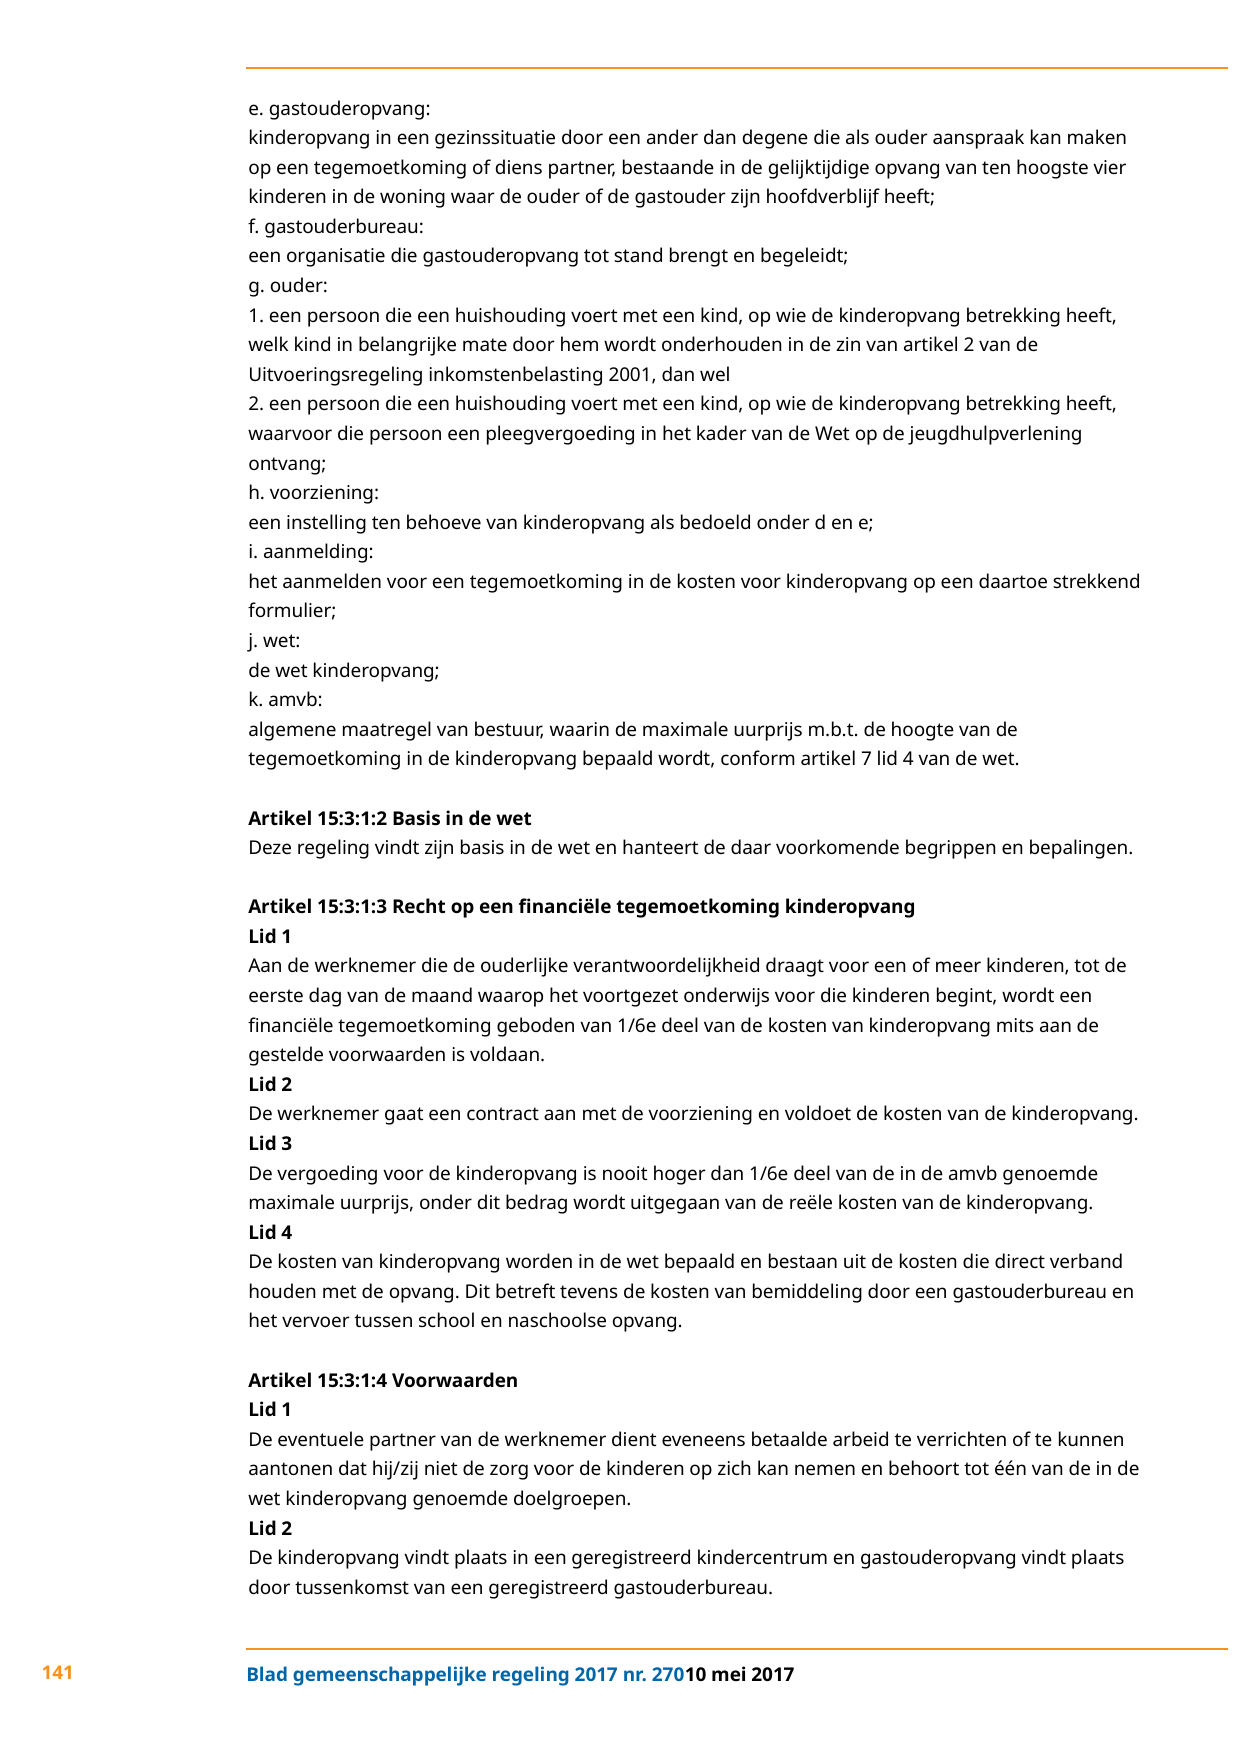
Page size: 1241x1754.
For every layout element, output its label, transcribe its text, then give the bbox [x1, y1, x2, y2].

text f. gastouderbureau: [248, 213, 1152, 239]
text Lid 1 [248, 923, 1152, 949]
text De werknemer gaat een contract aan met de voorziening en voldoet de kosten van de kinderopvang. [248, 1101, 1152, 1126]
text k. amvb: [248, 686, 1152, 712]
text De eventuele partner van de werknemer dient eveneens betaalde arbeid te verrichten of te kunnen aantonen dat hij/zij niet de zorg voor de kinderen op zich kan nemen en behoort tot één van de in de wet kinderopvang genoemde doelgroepen. [248, 1426, 1152, 1511]
text een instelling ten behoeve van kinderopvang als bedoeld onder d en e; [248, 509, 1152, 535]
text Lid 3 [248, 1130, 1152, 1156]
text e. gastouderopvang: [248, 95, 1152, 121]
text 1. een persoon die een huishouding voert met een kind, op wie de kinderopvang betrekking heeft, welk kind in belangrijke mate door hem wordt onderhouden in de zin van artikel 2 van de Uitvoeringsregeling inkomstenbelasting 2001, dan wel [248, 302, 1152, 387]
text De vergoeding voor de kinderopvang is nooit hoger dan 1/6e deel van de in de amvb genoemde maximale uurprijs, onder dit bedrag wordt uitgegaan van de reële kosten van de kinderopvang. [248, 1160, 1152, 1215]
text Lid 2 [248, 1071, 1152, 1097]
picture [41, 47, 231, 172]
text de wet kinderopvang; [248, 657, 1152, 683]
text Artikel 15:3:1:4 Voorwaarden [248, 1367, 1152, 1393]
text Lid 2 [248, 1515, 1152, 1541]
text g. ouder: [248, 272, 1152, 298]
text Deze regeling vindt zijn basis in de wet en hanteert de daar voorkomende begrippen en bepalingen. [248, 834, 1152, 860]
text Artikel 15:3:1:2 Basis in de wet [248, 805, 1152, 831]
text Artikel 15:3:1:3 Recht op een financiële tegemoetkoming kinderopvang [248, 893, 1152, 919]
text het aanmelden voor een tegemoetkoming in de kosten voor kinderopvang op een daartoe strekkend formulier; [248, 568, 1152, 623]
text j. wet: [248, 627, 1152, 653]
text Aan de werknemer die de ouderlijke verantwoordelijkheid draagt voor een of meer kinderen, tot de eerste dag van de maand waarop het voortgezet onderwijs voor die kinderen begint, wordt een financiële tegemoetkoming geboden van 1/6e deel van de kosten van kinderopvang mits aan de gestelde voorwaarden is voldaan. [248, 953, 1152, 1067]
text 2. een persoon die een huishouding voert met een kind, op wie de kinderopvang betrekking heeft, waarvoor die persoon een pleegvergoeding in het kader van de Wet op de jeugdhulpverlening ontvang; [248, 391, 1152, 476]
text h. voorziening: [248, 479, 1152, 505]
text kinderopvang in een gezinssituatie door een ander dan degene die als ouder aanspraak kan maken op een tegemoetkoming of diens partner, bestaande in de gelijktijdige opvang van ten hoogste vier kinderen in de woning waar de ouder of de gastouder zijn hoofdverblijf heeft; [248, 124, 1152, 209]
text De kinderopvang vindt plaats in een geregistreerd kindercentrum en gastouderopvang vindt plaats door tussenkomst van een geregistreerd gastouderbureau. [248, 1544, 1152, 1600]
text algemene maatregel van bestuur, waarin de maximale uurprijs m.b.t. de hoogte van de tegemoetkoming in de kinderopvang bepaald wordt, conform artikel 7 lid 4 van de wet. [248, 716, 1152, 771]
text De kosten van kinderopvang worden in de wet bepaald en bestaan uit de kosten die direct verband houden met de opvang. Dit betreft tevens de kosten van bemiddeling door een gastouderbureau en het vervoer tussen school en naschoolse opvang. [248, 1248, 1152, 1333]
text i. aanmelding: [248, 538, 1152, 564]
text een organisatie die gastouderopvang tot stand brengt en begeleidt; [248, 243, 1152, 268]
text Lid 4 [248, 1219, 1152, 1245]
text Lid 1 [248, 1396, 1152, 1422]
